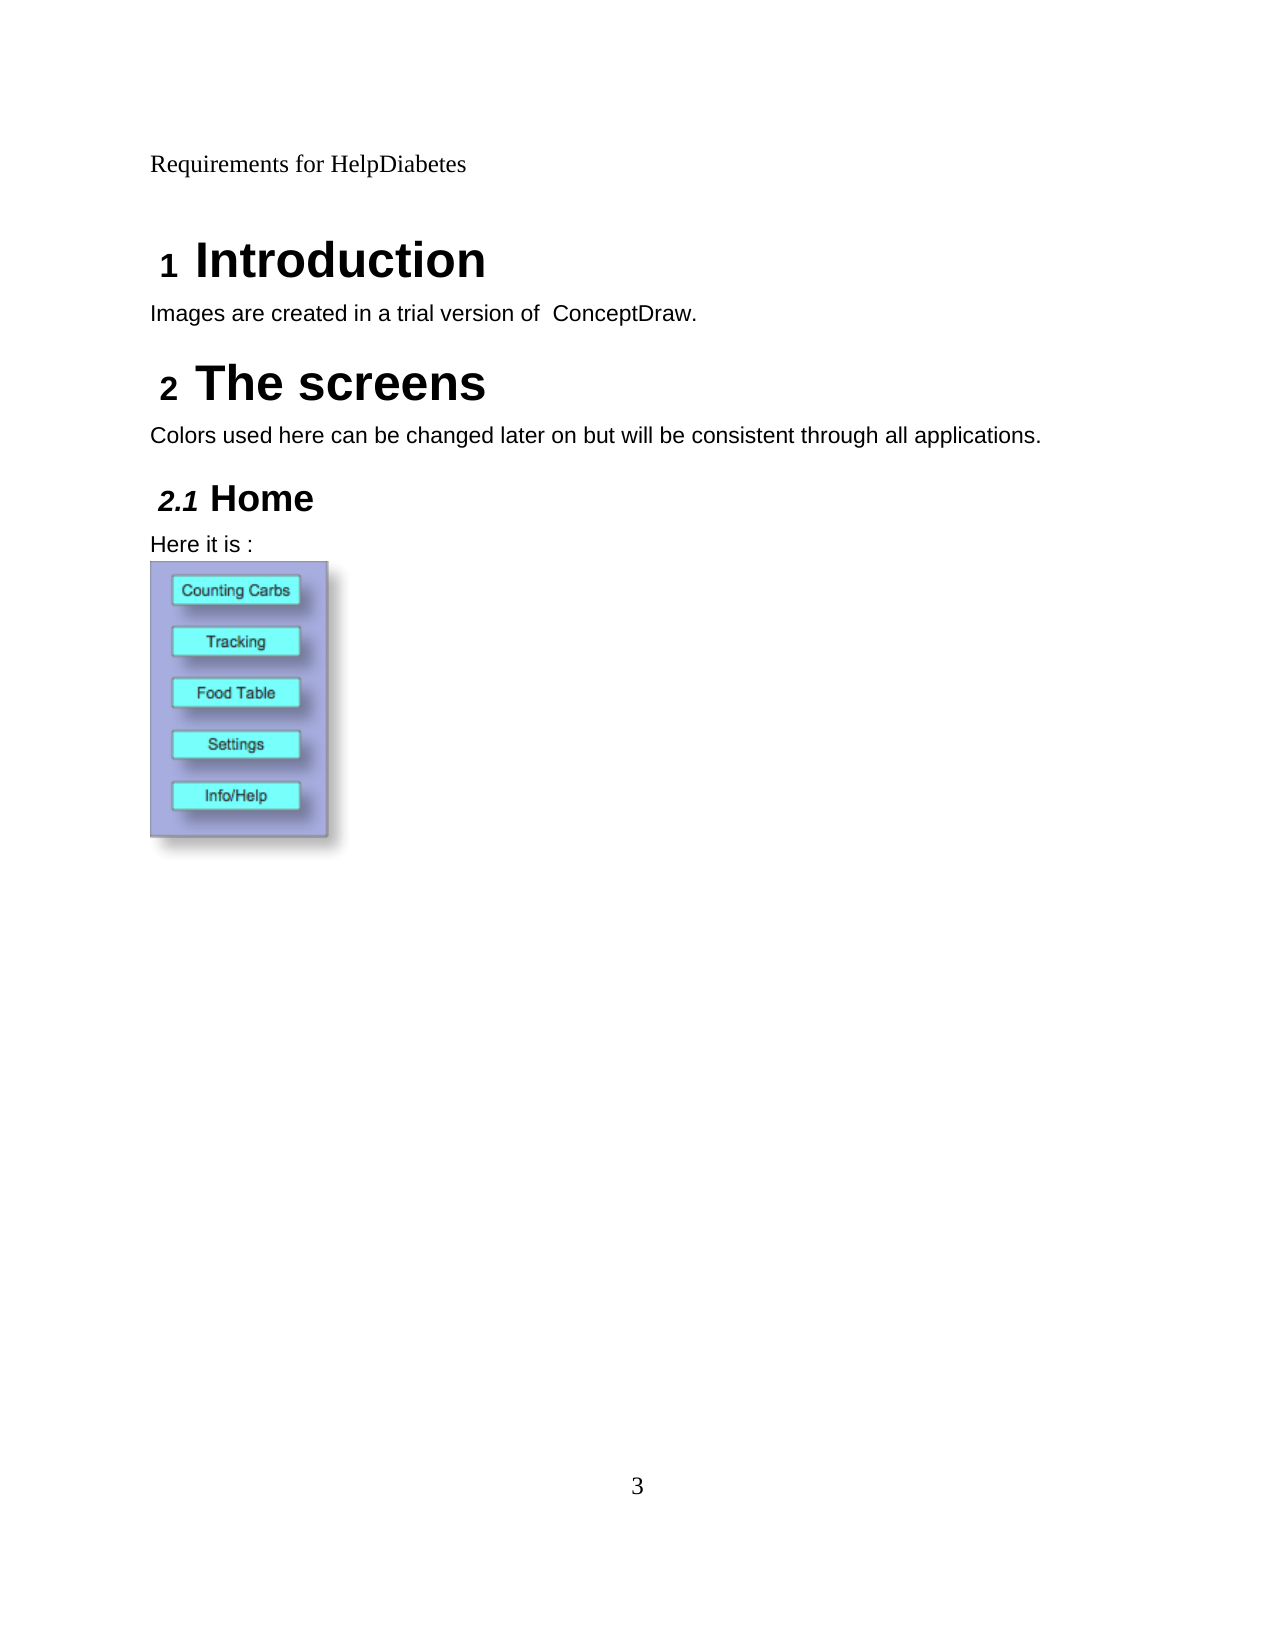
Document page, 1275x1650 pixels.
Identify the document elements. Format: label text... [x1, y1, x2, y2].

subtitle The screens [150, 355, 1125, 411]
text Images are created in a trial version of ConceptDraw. [150, 301, 1125, 326]
subtitle Introduction [150, 232, 1125, 288]
picture [150, 561, 350, 860]
subtitle Home [150, 478, 1125, 519]
text Colors used here can be changed later on but will be consistent through all applications. [150, 423, 1125, 449]
text Here it is : [150, 532, 1125, 558]
